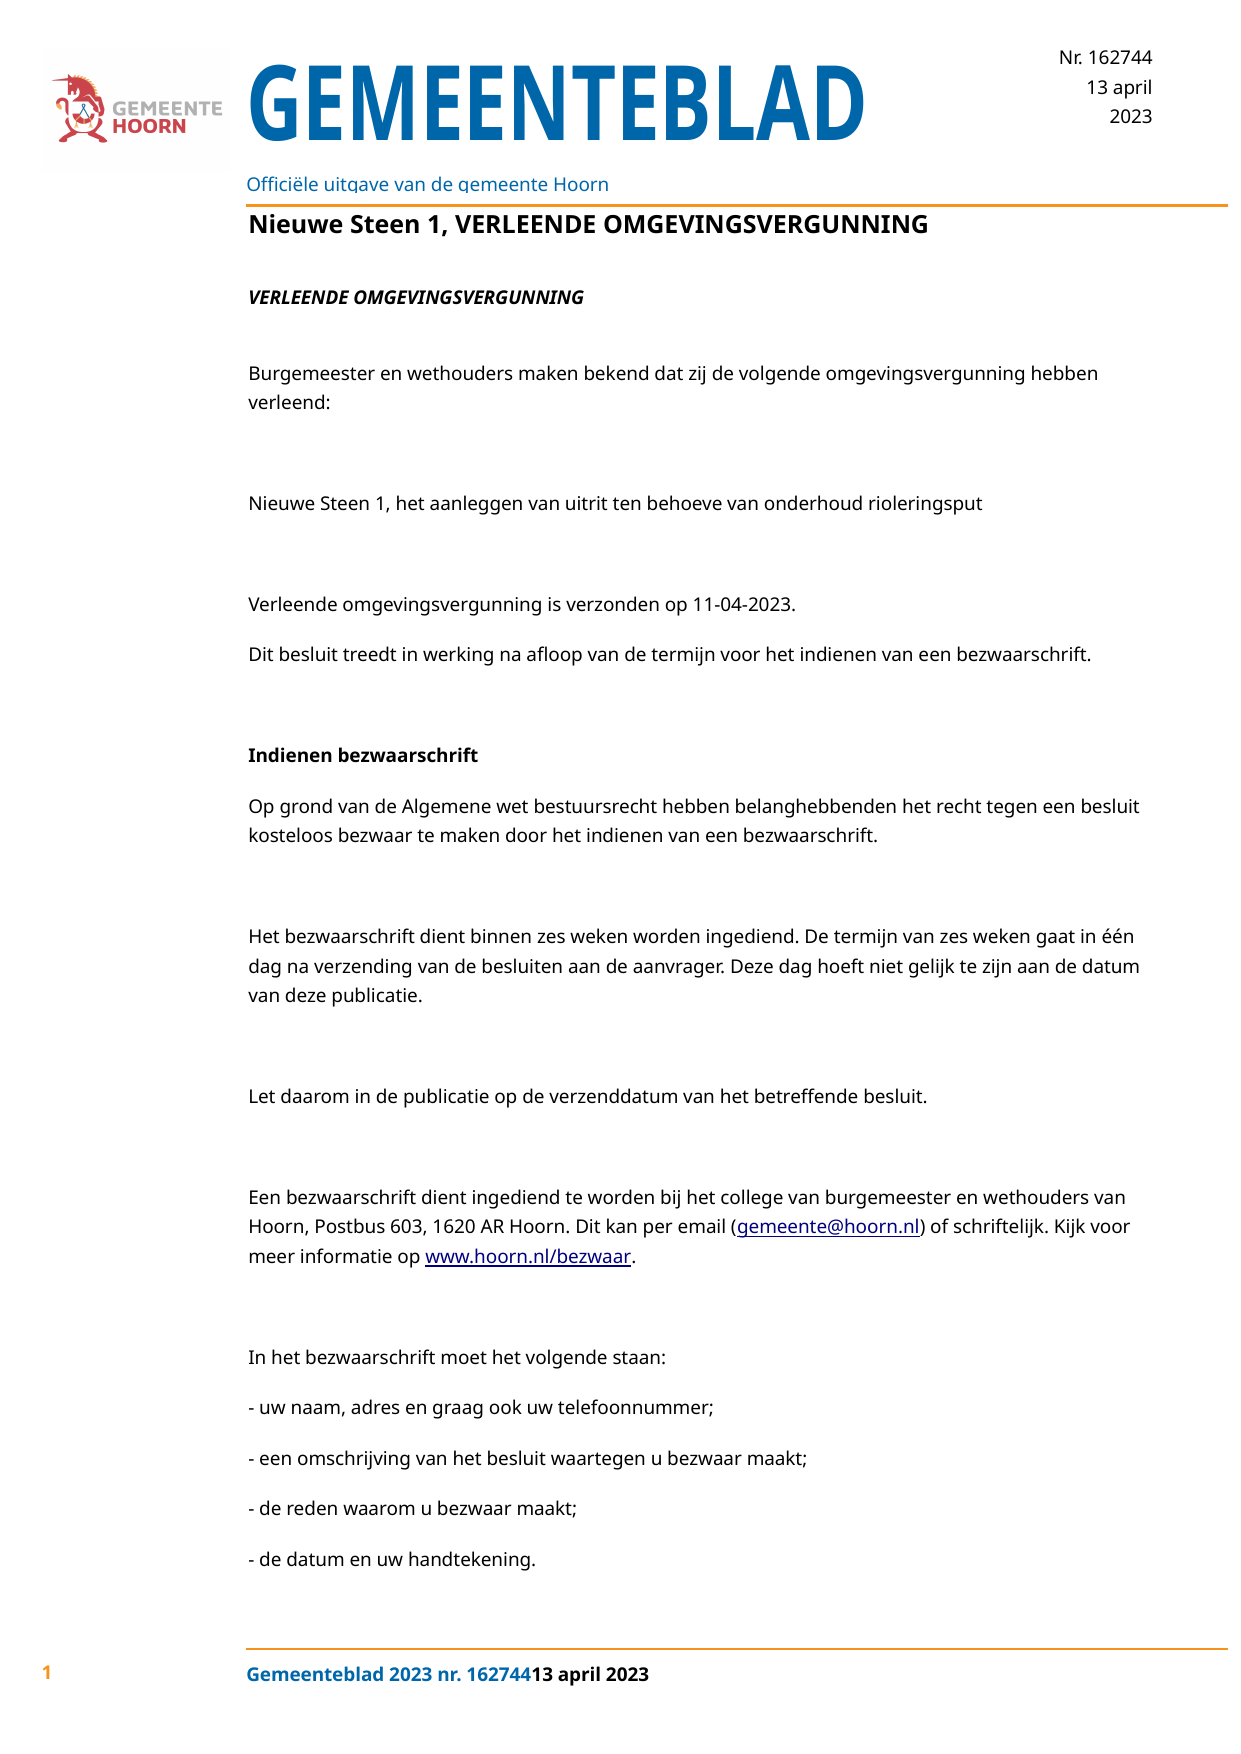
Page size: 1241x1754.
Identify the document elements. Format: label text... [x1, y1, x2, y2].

text Een bezwaarschrift dient ingediend te worden bij het college van burgemeester en wethouders van Hoorn, Postbus 603, 1620 AR Hoorn. Dit kan per email (gemeente@hoorn.nl) of schriftelijk. Kijk voor meer informatie op www.hoorn.nl/bezwaar. [248, 1184, 1152, 1269]
text Het bezwaarschrift dient binnen zes weken worden ingediend. De termijn van zes weken gaat in één dag na verzending van de besluiten aan de aanvrager. Deze dag hoeft niet gelijk te zijn aan de datum van deze publicatie. [248, 923, 1152, 1008]
text VERLEENDE OMGEVINGSVERGUNNING [248, 284, 1152, 309]
text Indienen bezwaarschrift [248, 742, 1152, 768]
text - een omschrijving van het besluit waartegen u bezwaar maakt; [248, 1445, 1152, 1471]
text In het bezwaarschrift moet het volgende staan: [248, 1344, 1152, 1370]
text - uw naam, adres en graag ook uw telefoonnummer; [248, 1394, 1152, 1420]
text Nieuwe Steen 1, VERLEENDE OMGEVINGSVERGUNNING [248, 207, 1152, 241]
text Dit besluit treedt in werking na afloop van de termijn voor het indienen van een bezwaarschrift. [248, 642, 1152, 667]
text - de datum en uw handtekening. [248, 1546, 1152, 1572]
picture [41, 47, 231, 172]
text - de reden waarom u bezwaar maakt; [248, 1495, 1152, 1521]
text Let daarom in de publicatie op de verzenddatum van het betreffende besluit. [248, 1083, 1152, 1109]
text Burgemeester en wethouders maken bekend dat zij de volgende omgevingsvergunning hebben verleend: [248, 360, 1152, 415]
text Verleende omgevingsvergunning is verzonden op 11-04-2023. [248, 591, 1152, 617]
text Op grond van de Algemene wet bestuursrecht hebben belanghebbenden het recht tegen een besluit kosteloos bezwaar te maken door het indienen van een bezwaarschrift. [248, 793, 1152, 848]
text Nieuwe Steen 1, het aanleggen van uitrit ten behoeve van onderhoud rioleringsput [248, 490, 1152, 516]
